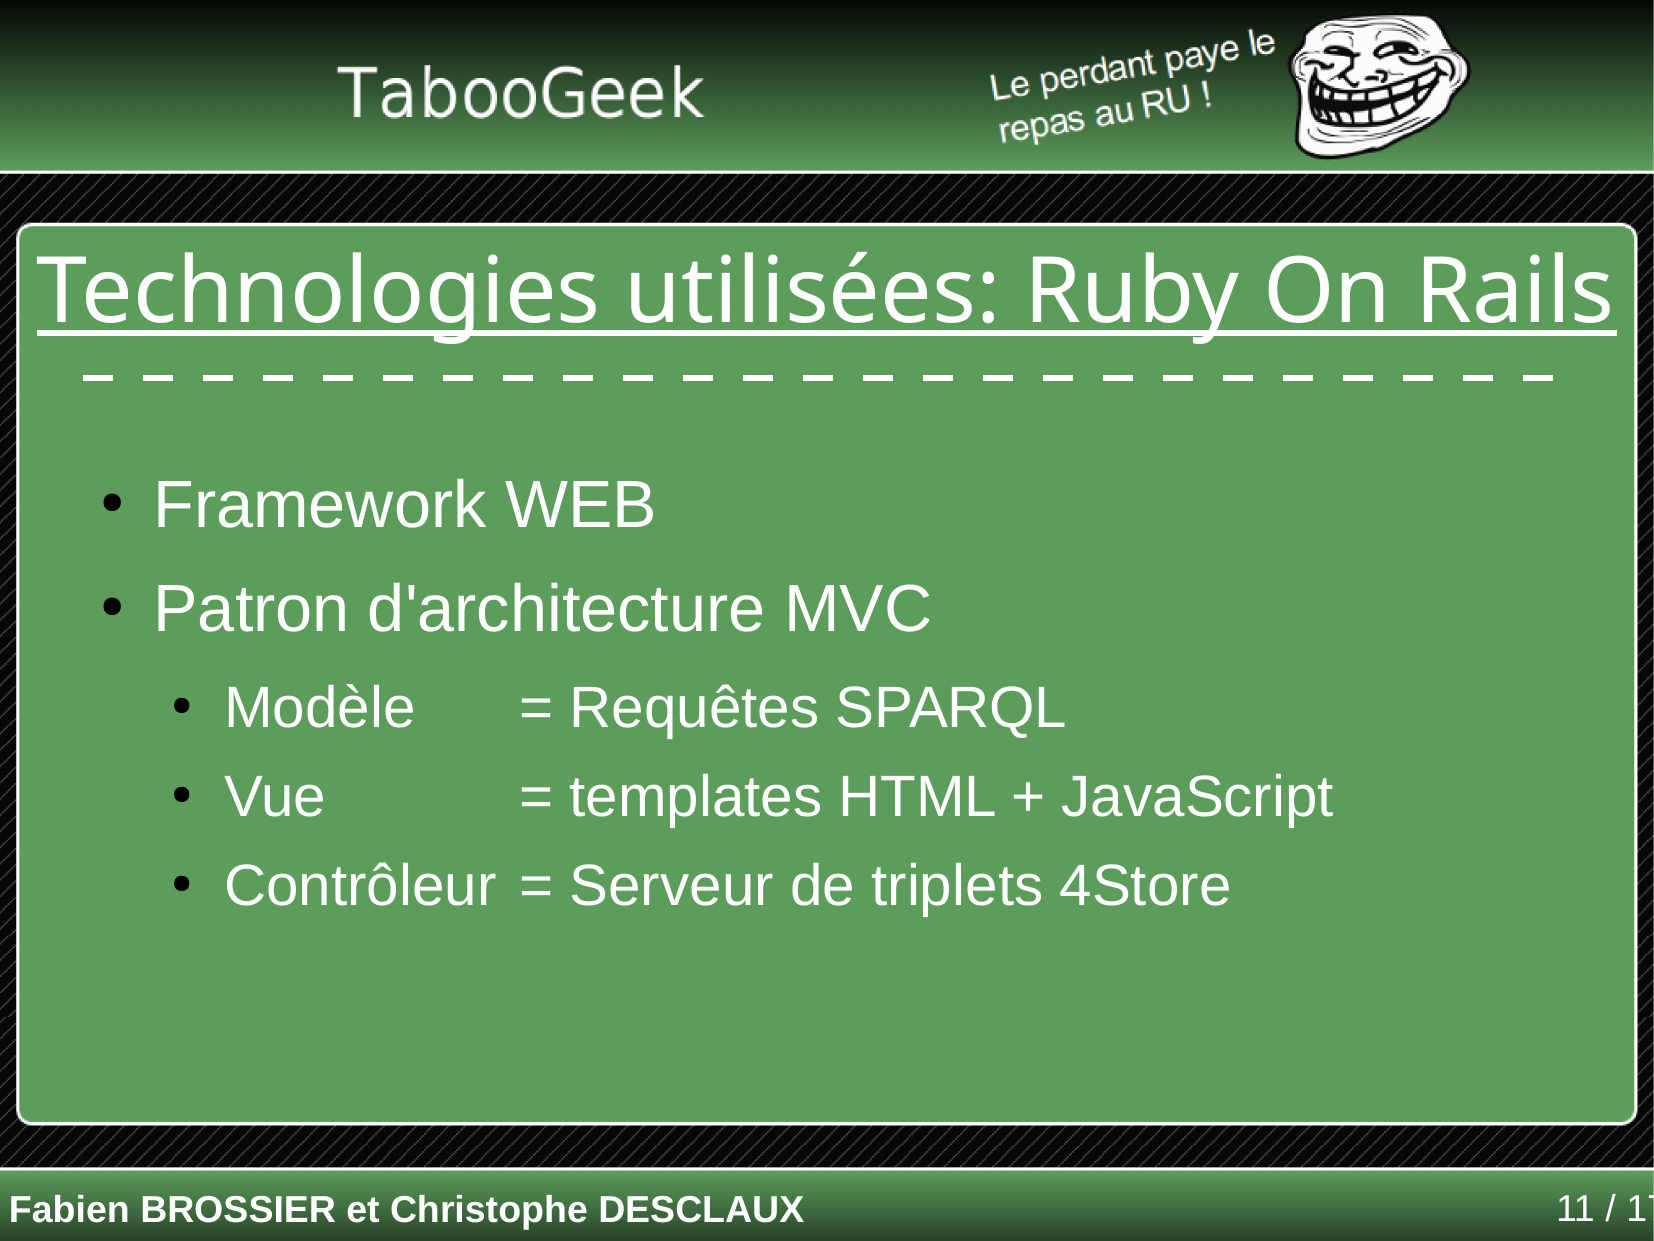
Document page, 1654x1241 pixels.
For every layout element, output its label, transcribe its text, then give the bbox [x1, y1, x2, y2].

picture [0, 0, 1654, 1241]
title Technologies utilisées: Ruby On Rails [35, 213, 1619, 362]
list Framework WEB Patron d'architecture MVC Modèle = Requêtes SPARQL Vue = templates HTML + JavaScript Contrôleur = Serveur de triplets 4Store [82, 466, 1571, 1176]
